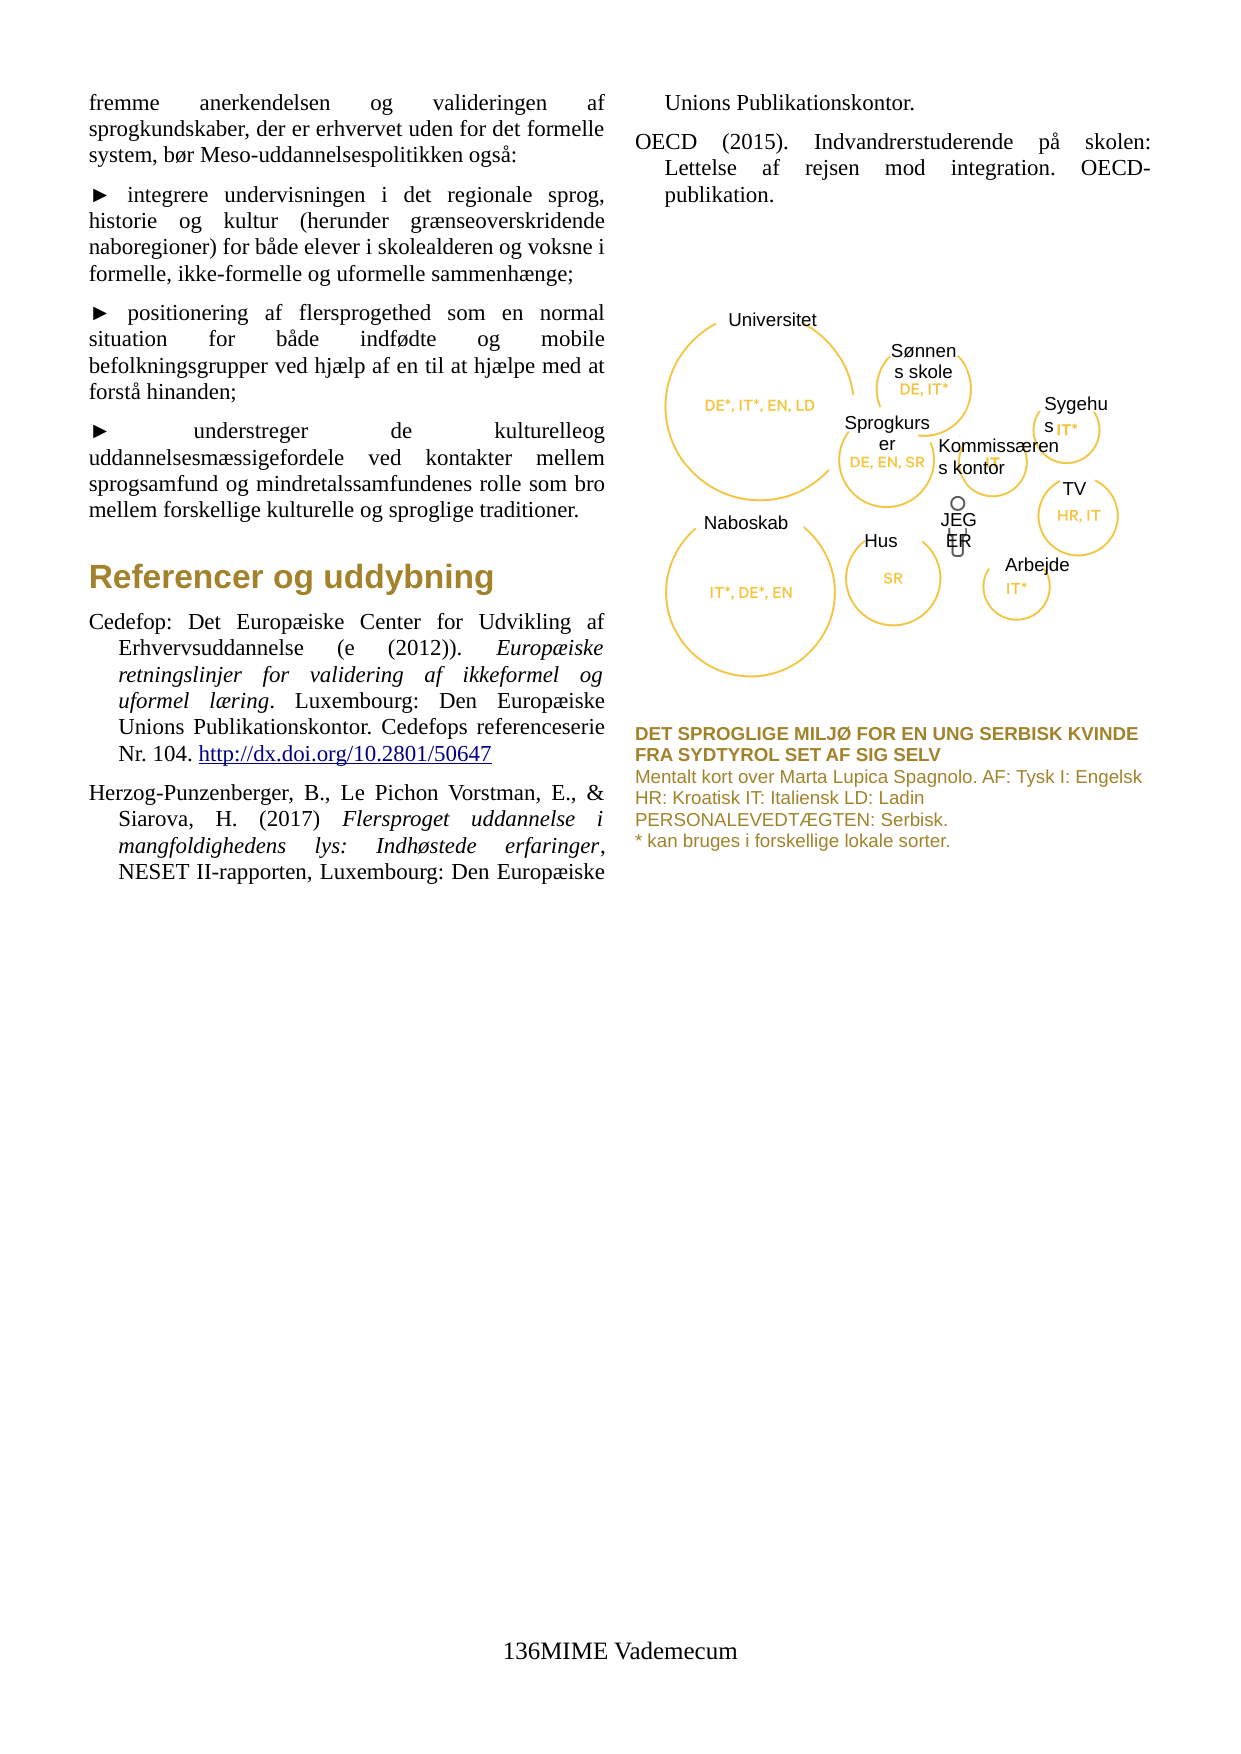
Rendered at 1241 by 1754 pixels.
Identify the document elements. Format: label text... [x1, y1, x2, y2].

text ► positionering af flersprogethed som en normal situation for både indfødte og mobile befolkningsgrupper ved hjælp af en til at hjælpe med at forstå hinanden; [88, 299, 605, 404]
text fremme anerkendelsen og valideringen af sprogkundskaber, der er erhvervet uden for det formelle system, bør Meso-uddannelsespolitikken også: [88, 88, 605, 168]
text Unions Publikationskontor. [635, 88, 1152, 115]
picture [643, 303, 1128, 683]
text Mentalt kort over Marta Lupica Spagnolo. AF: Tysk I: Engelsk HR: Kroatisk IT: Italiensk LD: Ladin PERSONALEVEDTÆGTEN: Serbisk. [635, 765, 1152, 830]
text ► understreger de kulturelleog uddannelsesmæssigefordele ved kontakter mellem sprogsamfund og mindretalssamfundenes rolle som bro mellem forskellige kulturelle og sproglige traditioner. [88, 417, 605, 523]
text OECD (2015). Indvandrerstuderende på skolen: Lettelse af rejsen mod integration. OECD-publikation. [635, 128, 1152, 207]
text Herzog-Punzenberger, B., Le Pichon Vorstman, E., & Siarova, H. (2017) Flersproget uddannelse i mangfoldighedens lys: Indhøstede erfaringer, NESET II-rapporten, Luxembourg: Den Europæiske [88, 779, 605, 884]
text * kan bruges i forskellige lokale sorter. [635, 830, 1152, 852]
text Cedefop: Det Europæiske Center for Udvikling af Erhvervsuddannelse (e (2012)). Europæiske retningslinjer for validering af ikkeformel og uformel læring. Luxembourg: Den Europæiske Unions Publikationskontor. Cedefops referenceserie Nr. 104. http://dx.doi.org/10.2801/50647 [88, 608, 605, 766]
text DET SPROGLIGE MILJØ FOR EN UNG SERBISK KVINDE FRA SYDTYROL SET AF SIG SELV [635, 722, 1152, 765]
text ► integrere undervisningen i det regionale sprog, historie og kultur (herunder grænseoverskridende naboregioner) for både elever i skolealderen og voksne i formelle, ikke-formelle og uformelle sammenhænge; [88, 181, 605, 286]
subtitle Referencer og uddybning [88, 557, 605, 595]
